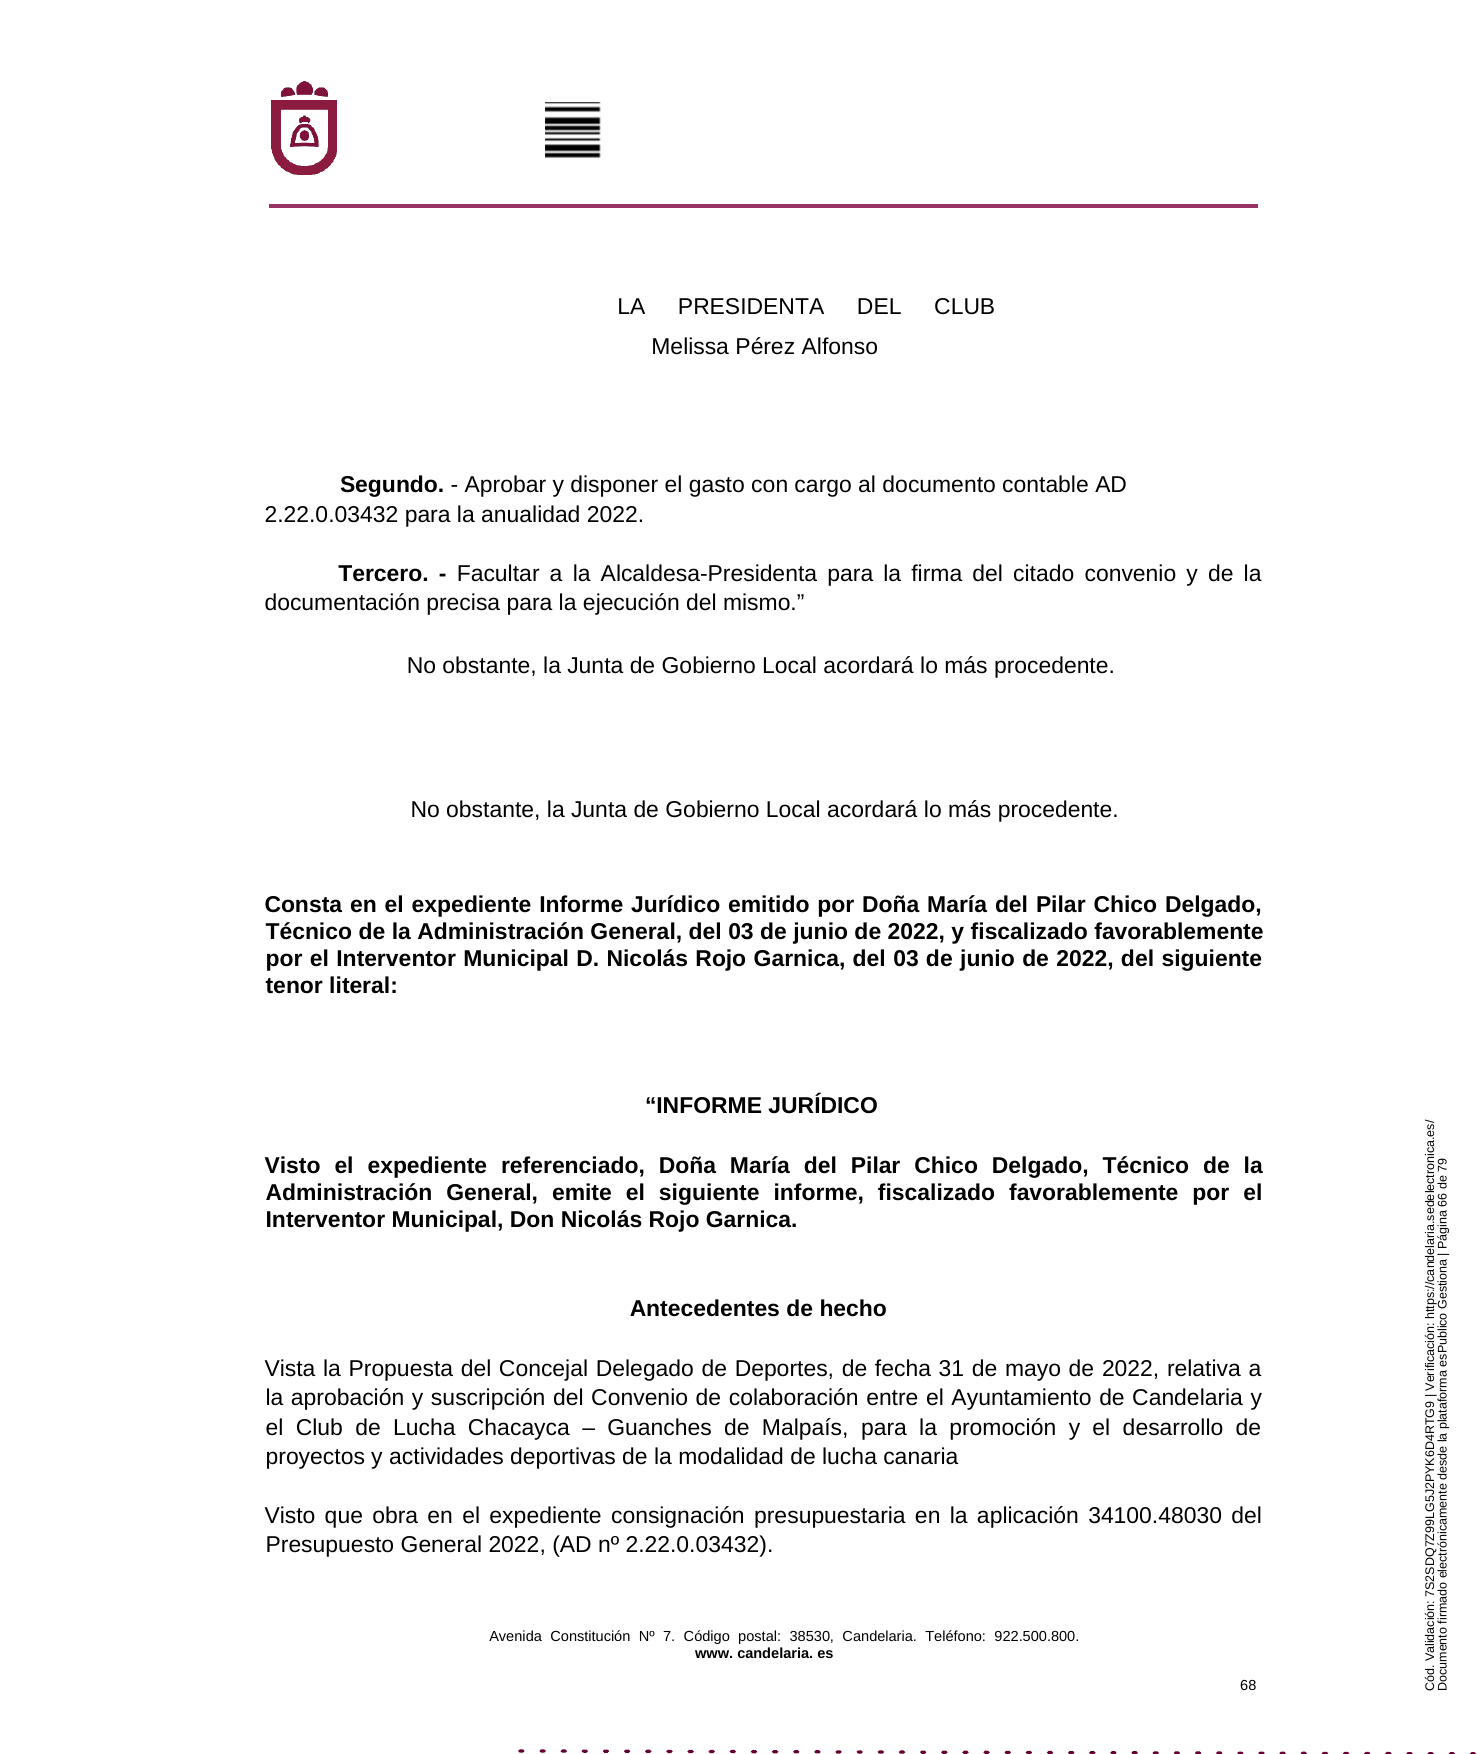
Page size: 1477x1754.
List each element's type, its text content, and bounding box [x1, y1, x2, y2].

subtitle “INFORME JURÍDICO [324, 1092, 1205, 1118]
subtitle Antecedentes de hecho [324, 1295, 1205, 1322]
text LA PRESIDENTA DEL CLUB Melissa Pérez Alfonso [617, 293, 995, 359]
text 2.22.0.03432 para la anualidad 2022. [264, 501, 1263, 527]
text Vista la Propuesta del Concejal Delegado de Deportes, de fecha 31 de mayo de 2022, relativa a la aprobación y suscripción del Convenio de colaboración entre el Ayuntamiento de Candelaria y el Club de Lucha Chacayca – Guanches de Malpaís, para la promoción y el desarrollo de proyectos y actividades deportivas de la modalidad de lucha canaria [264, 1355, 1263, 1469]
text Tercero. - Facultar a la Alcaldesa-Presidenta para la firma del citado convenio y de la documentación precisa para la ejecución del mismo.” [264, 560, 1263, 616]
text No obstante, la Junta de Gobierno Local acordará lo más procedente. [387, 652, 1141, 679]
text Segundo. - Aprobar y disponer el gasto con cargo al documento contable AD [340, 471, 1263, 497]
text Consta en el expediente Informe Jurídico emitido por Doña María del Pilar Chico Delgado, Técnico de la Administración General, del 03 de junio de 2022, y fiscalizado favorablemente por el Interventor Municipal D. Nicolás Rojo Garnica, del 03 de junio de 2022, del siguiente tenor literal: [264, 891, 1264, 999]
text Visto el expediente referenciado, Doña María del Pilar Chico Delgado, Técnico de la Administración General, emite el siguiente informe, fiscalizado favorablemente por el Interventor Municipal, Don Nicolás Rojo Garnica. [264, 1152, 1264, 1232]
text Visto que obra en el expediente consignación presupuestaria en la aplicación 34100.48030 del Presupuesto General 2022, (AD nº 2.22.0.03432). [264, 1502, 1263, 1558]
text No obstante, la Junta de Gobierno Local acordará lo más procedente. [251, 795, 1268, 823]
